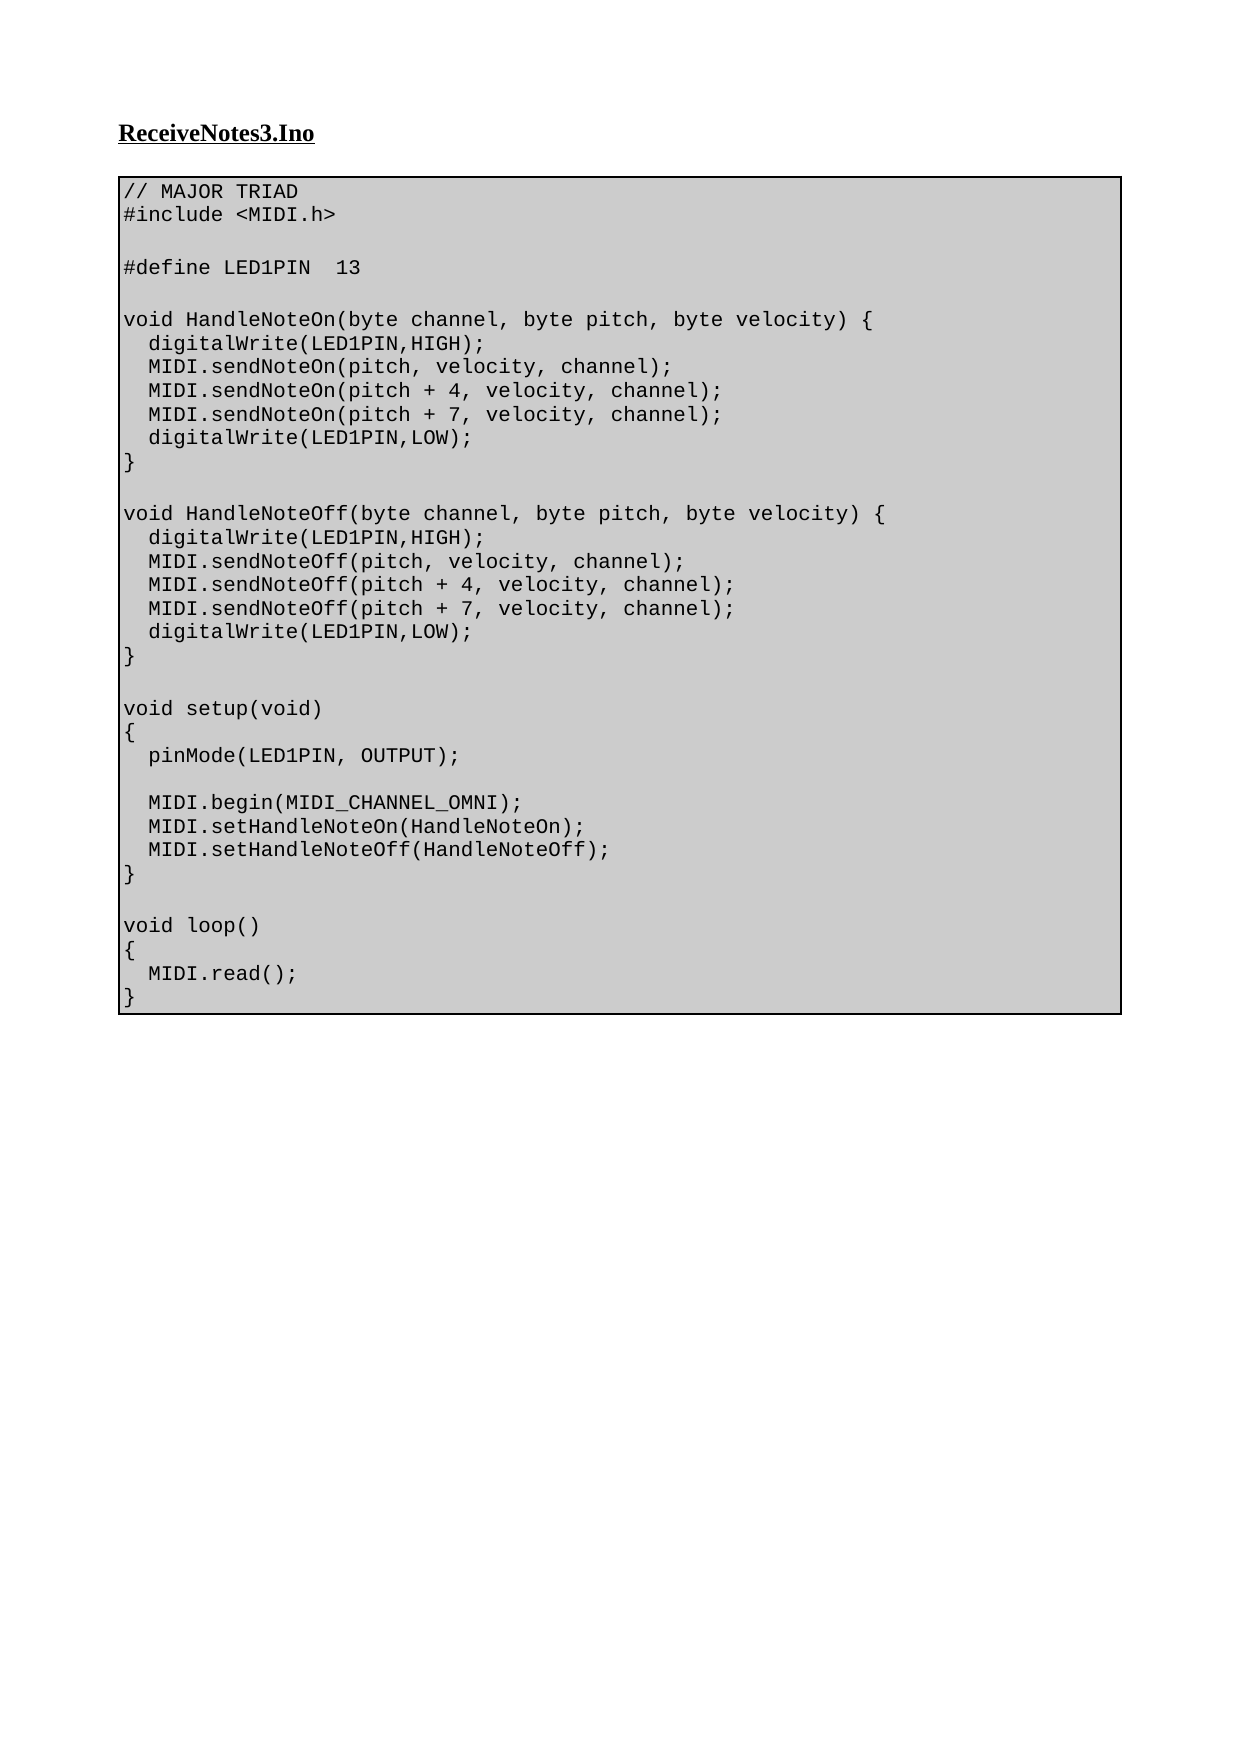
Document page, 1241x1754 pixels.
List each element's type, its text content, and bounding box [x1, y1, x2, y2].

text MIDI.setHandleNoteOn(HandleNoteOn); [120, 811, 1120, 834]
text MIDI.read(); [120, 958, 1120, 981]
text MIDI.sendNoteOn(pitch + 4, velocity, channel); [120, 375, 1120, 399]
text } [120, 858, 1120, 882]
text { [120, 934, 1120, 958]
text MIDI.sendNoteOff(pitch + 7, velocity, channel); [120, 593, 1120, 617]
text void setup(void) [120, 693, 1120, 716]
text digitalWrite(LED1PIN,HIGH); [120, 522, 1120, 546]
text digitalWrite(LED1PIN,LOW); [120, 422, 1120, 446]
text MIDI.sendNoteOn(pitch, velocity, channel); [120, 351, 1120, 375]
text MIDI.sendNoteOff(pitch + 4, velocity, channel); [120, 569, 1120, 593]
text digitalWrite(LED1PIN,HIGH); [120, 328, 1120, 351]
text void HandleNoteOff(byte channel, byte pitch, byte velocity) { [120, 498, 1120, 522]
text } [120, 446, 1120, 469]
text { [120, 716, 1120, 740]
text MIDI.sendNoteOn(pitch + 7, velocity, channel); [120, 399, 1120, 422]
text ReceiveNotes3.Ino [118, 118, 1122, 147]
text pinMode(LED1PIN, OUTPUT); [120, 740, 1120, 763]
text MIDI.begin(MIDI_CHANNEL_OMNI); [120, 787, 1120, 811]
text } [120, 981, 1120, 1013]
text // MAJOR TRIAD [120, 178, 1120, 199]
text void loop() [120, 911, 1120, 934]
text MIDI.sendNoteOff(pitch, velocity, channel); [120, 546, 1120, 569]
text #define LED1PIN 13 [120, 252, 1120, 275]
text #include <MIDI.h> [120, 199, 1120, 223]
text void HandleNoteOn(byte channel, byte pitch, byte velocity) { [120, 304, 1120, 328]
text digitalWrite(LED1PIN,LOW); [120, 617, 1120, 640]
text } [120, 640, 1120, 664]
text MIDI.setHandleNoteOff(HandleNoteOff); [120, 834, 1120, 858]
